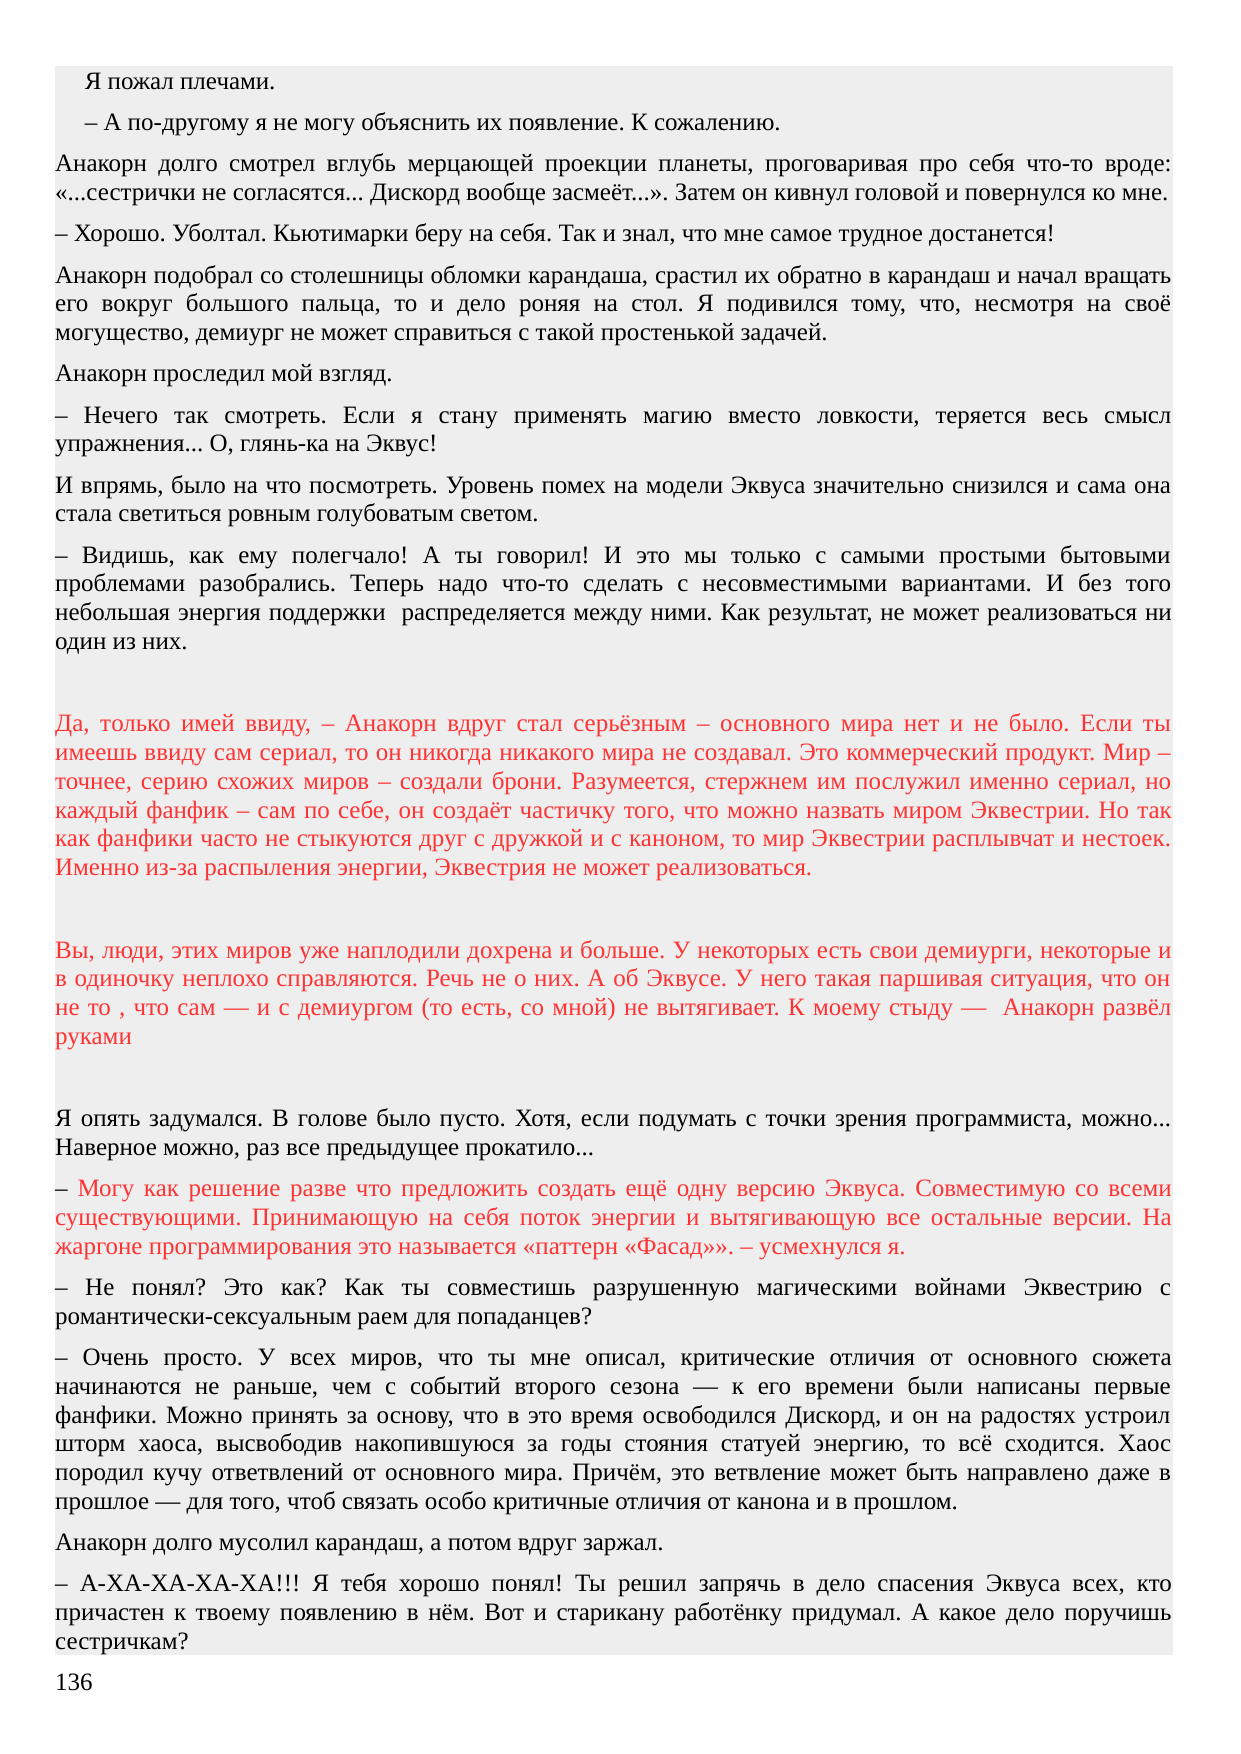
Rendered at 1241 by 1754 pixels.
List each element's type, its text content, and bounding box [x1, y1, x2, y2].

text Анакорн проследил мой взгляд. [55, 358, 1173, 387]
text Да, только имей ввиду, – Анакорн вдруг стал серьёзным – основного мира нет и не было. Если ты имеешь ввиду сам сериал, то он никогда никакого мира не создавал. Это коммерческий продукт. Мир – точнее, серию схожих миров – создали брони. Разумеется, стержнем им послужил именно сериал, но каждый фанфик – сам по себе, он создаёт частичку того, что можно назвать миром Эквестрии. Но так как фанфики часто не стыкуются друг с дружкой и с каноном, то мир Эквестрии расплывчат и нестоек. Именно из-за распыления энергии, Эквестрия не может реализоваться. [55, 708, 1173, 881]
text И впрямь, было на что посмотреть. Уровень помех на модели Эквуса значительно снизился и сама она стала светиться ровным голубоватым светом. [55, 470, 1173, 527]
text – А-ХА-ХА-ХА-ХА!!! Я тебя хорошо понял! Ты решил запрячь в дело спасения Эквуса всех, кто причастен к твоему появлению в нём. Вот и старикану работёнку придумал. А какое дело поручишь сестричкам? [55, 1568, 1173, 1655]
text – Нечего так смотреть. Если я стану применять магию вместо ловкости, теряется весь смысл упражнения... О, глянь-ка на Эквус! [55, 400, 1173, 457]
text – Очень просто. У всех миров, что ты мне описал, критические отличия от основного сюжета начинаются не раньше, чем с событий второго сезона — к его времени были написаны первые фанфики. Можно принять за основу, что в это время освободился Дискорд, и он на радостях устроил шторм хаоса, высвободив накопившуюся за годы стояния статуей энергию, то всё сходится. Хаос породил кучу ответвлений от основного мира. Причём, это ветвление может быть направлено даже в прошлое — для того, чтоб связать особо критичные отличия от канона и в прошлом. [55, 1342, 1173, 1515]
text Я опять задумался. В голове было пусто. Хотя, если подумать с точки зрения программиста, можно... Наверное можно, раз все предыдущее прокатило... [55, 1103, 1173, 1161]
text Вы, люди, этих миров уже наплодили дохрена и больше. У некоторых есть свои демиурги, некоторые и в одиночку неплохо справляются. Речь не о них. А об Эквусе. У него такая паршивая ситуация, что он не то , что сам — и с демиургом (то есть, со мной) не вытягивает. К моему стыду — Анакорн развёл руками [55, 935, 1173, 1050]
text Анакорн долго мусолил карандаш, а потом вдруг заржал. [55, 1527, 1173, 1556]
text – Могу как решение разве что предложить создать ещё одну версию Эквуса. Совместимую со всеми существующими. Принимающую на себя поток энергии и вытягивающую все остальные версии. На жаргоне программирования это называется «паттерн «Фасад»». – усмехнулся я. [55, 1173, 1173, 1260]
text Анакорн долго смотрел вглубь мерцающей проекции планеты, проговаривая про себя что-то вроде: «...сестрички не согласятся... Дискорд вообще засмеёт...». Затем он кивнул головой и повернулся ко мне. [55, 148, 1173, 206]
text – Не понял? Это как? Как ты совместишь разрушенную магическими войнами Эквестрию с романтически-сексуальным раем для попаданцев? [55, 1272, 1173, 1330]
text – Хорошо. Уболтал. Кьютимарки беру на себя. Так и знал, что мне самое трудное достанется! [55, 218, 1173, 247]
text – Видишь, как ему полегчало! А ты говорил! И это мы только с самыми простыми бытовыми проблемами разобрались. Теперь надо что-то сделать с несовместимыми вариантами. И без того небольшая энергия поддержки распределяется между ними. Как результат, не может реализоваться ни один из них. [55, 540, 1173, 655]
text Анакорн подобрал со столешницы обломки карандаша, срастил их обратно в карандаш и начал вращать его вокруг большого пальца, то и дело роняя на стол. Я подивился тому, что, несмотря на своё могущество, демиург не может справиться с такой простенькой задачей. [55, 260, 1173, 346]
text Я пожал плечами. [55, 66, 1173, 95]
text – А по-другому я не могу объяснить их появление. К сожалению. [55, 107, 1173, 136]
